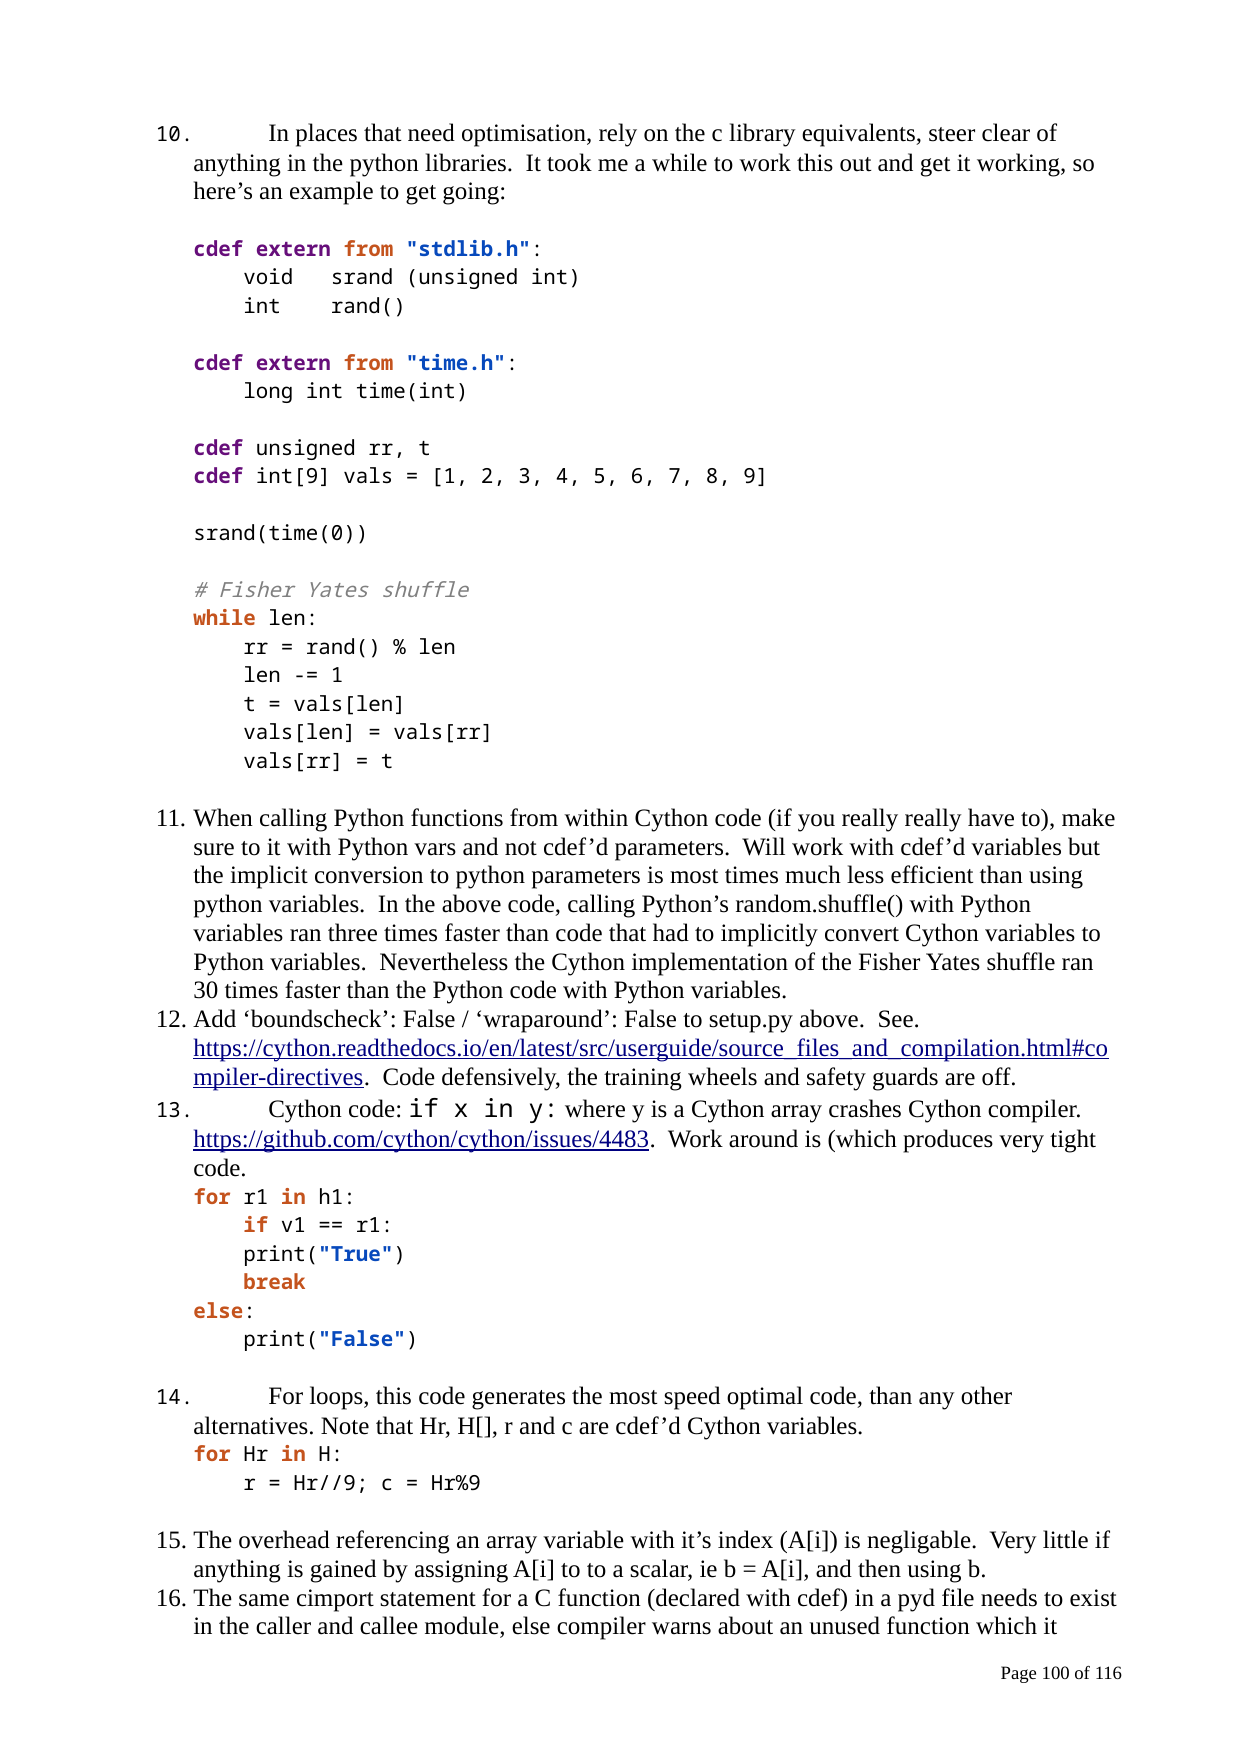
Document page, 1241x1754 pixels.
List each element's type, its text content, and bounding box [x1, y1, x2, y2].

list When calling Python functions from within Cython code (if you really really have to), make sure to it with Python vars and not cdef’d parameters. Will work with cdef’d variables but the implicit conversion to python parameters is most times much less efficient than using python variables. In the above code, calling Python’s random.shuffle() with Python variables ran three times faster than code that had to implicitly convert Cython variables to Python variables. Nevertheless the Cython implementation of the Fisher Yates shuffle ran 30 times faster than the Python code with Python variables. [156, 803, 1122, 1004]
list The overhead referencing an array variable with it’s index (A[i]) is negligable. Very little if anything is gained by assigning A[i] to to a scalar, ie b = A[i], and then using b. [156, 1525, 1122, 1583]
list For loops, this code generates the most speed optimal code, than any other alternatives. Note that Hr, H[], r and c are cdef’d Cython variables. for Hr in H: r = Hr//9; c = Hr%9 [156, 1381, 1122, 1525]
list Cython code: if x in y: where y is a Cython array crashes Cython compiler. https://github.com/cython/cython/issues/4483. Work around is (which produces very tight code. for r1 in h1: if v1 == r1: print("True") break else: print("False") [156, 1090, 1122, 1381]
list The same cimport statement for a C function (declared with cdef) in a pyd file needs to exist in the caller and callee module, else compiler warns about an unused function which it [156, 1583, 1122, 1640]
list Add ‘boundscheck’: False / ‘wraparound’: False to setup.py above. See. https://cython.readthedocs.io/en/latest/src/userguide/source_files_and_compilation.html#compiler-directives. Code defensively, the training wheels and safety guards are off. [156, 1004, 1122, 1090]
list In places that need optimisation, rely on the c library equivalents, steer clear of anything in the python libraries. It took me a while to work this out and get it working, so here’s an example to get going: cdef extern from "stdlib.h": void srand (unsigned int) int rand() cdef extern from "time.h": long int time(int) cdef unsigned rr, t cdef int[9] vals = [1, 2, 3, 4, 5, 6, 7, 8, 9] srand(time(0)) # Fisher Yates shuffle while len: rr = rand() % len len -= 1 t = vals[len] vals[len] = vals[rr] vals[rr] = t [156, 118, 1122, 803]
